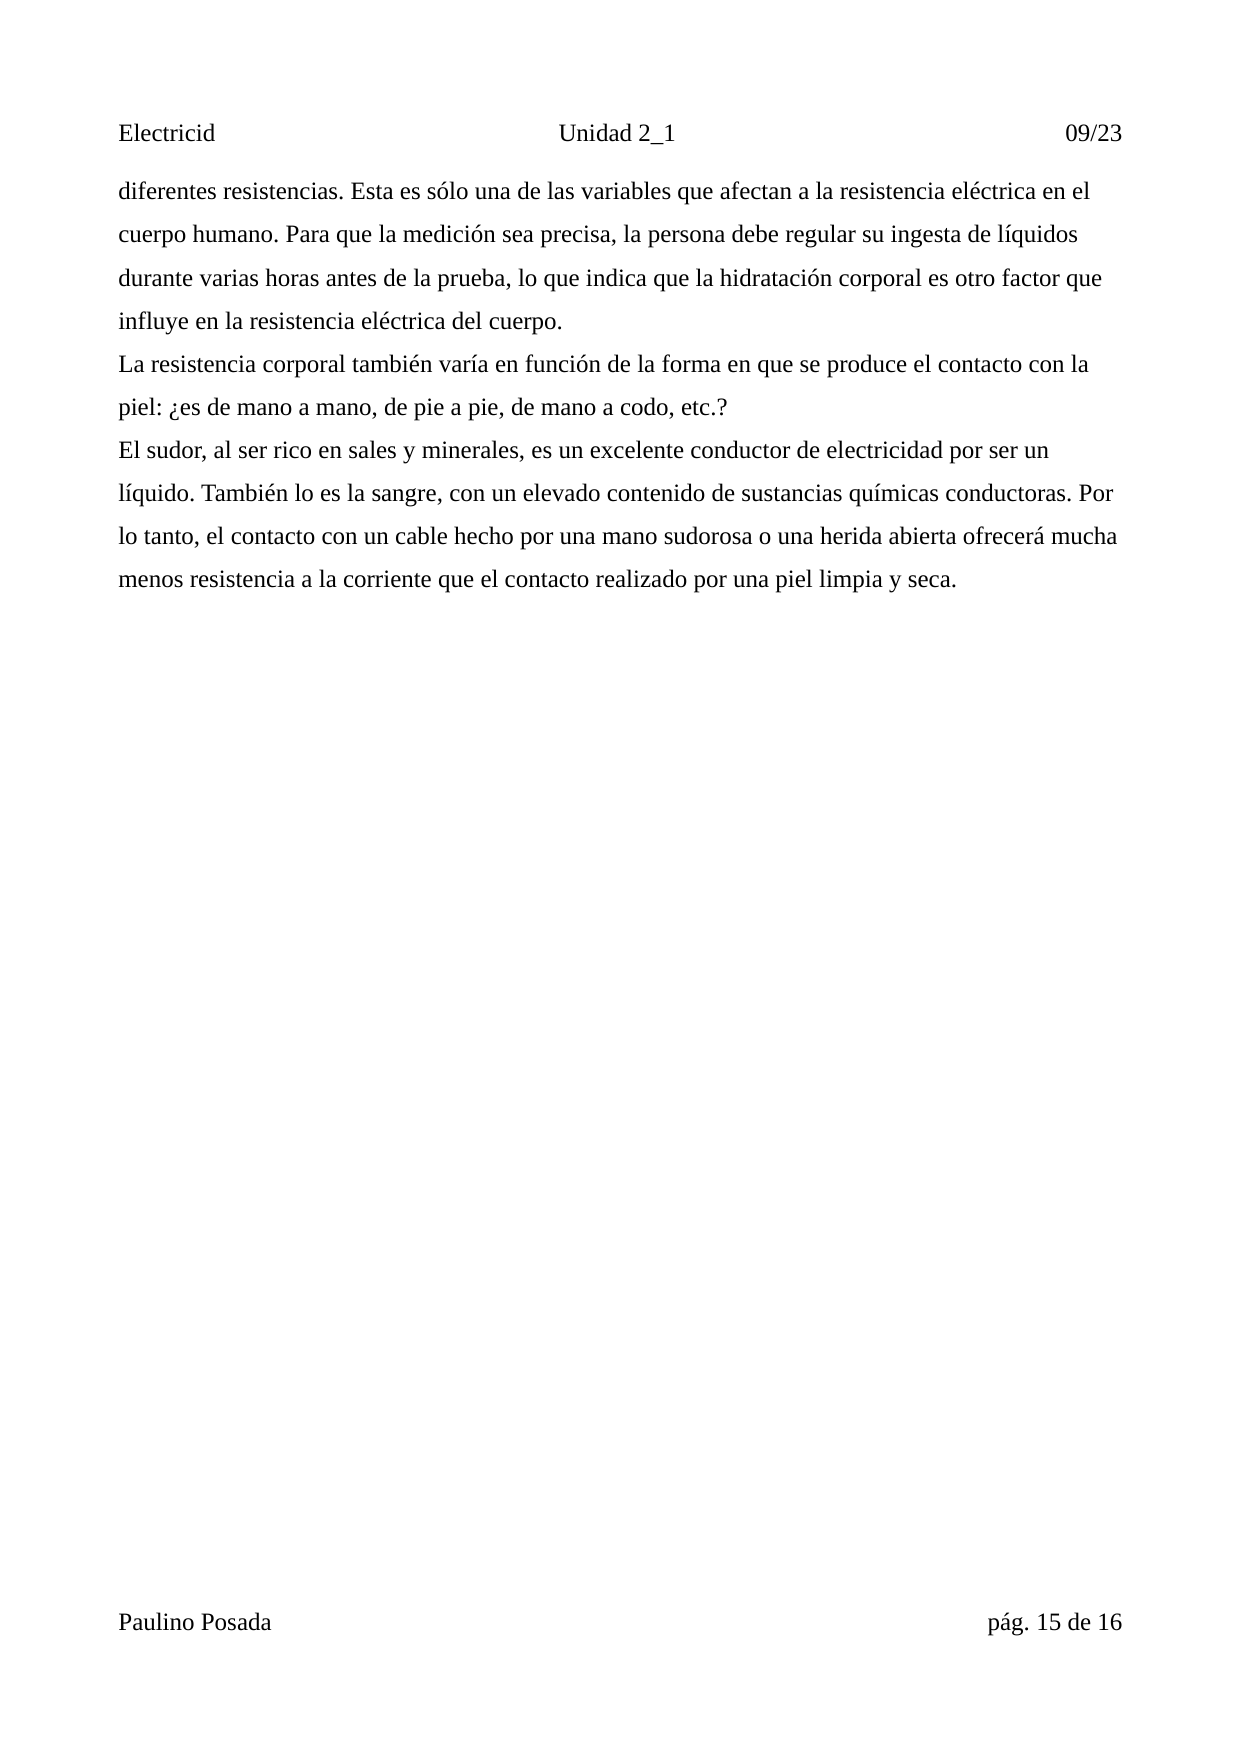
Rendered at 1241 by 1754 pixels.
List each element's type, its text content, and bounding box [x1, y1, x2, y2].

text El sudor, al ser rico en sales y minerales, es un excelente conductor de electricidad por ser un líquido. También lo es la sangre, con un elevado contenido de sustancias químicas conductoras. Por lo tanto, el contacto con un cable hecho por una mano sudorosa o una herida abierta ofrecerá mucha menos resistencia a la corriente que el contacto realizado por una piel limpia y seca. [118, 435, 1122, 593]
text diferentes resistencias. Esta es sólo una de las variables que afectan a la resistencia eléctrica en el cuerpo humano. Para que la medición sea precisa, la persona debe regular su ingesta de líquidos durante varias horas antes de la prueba, lo que indica que la hidratación corporal es otro factor que influye en la resistencia eléctrica del cuerpo. [118, 176, 1122, 334]
text La resistencia corporal también varía en función de la forma en que se produce el contacto con la piel: ¿es de mano a mano, de pie a pie, de mano a codo, etc.? [118, 349, 1122, 421]
